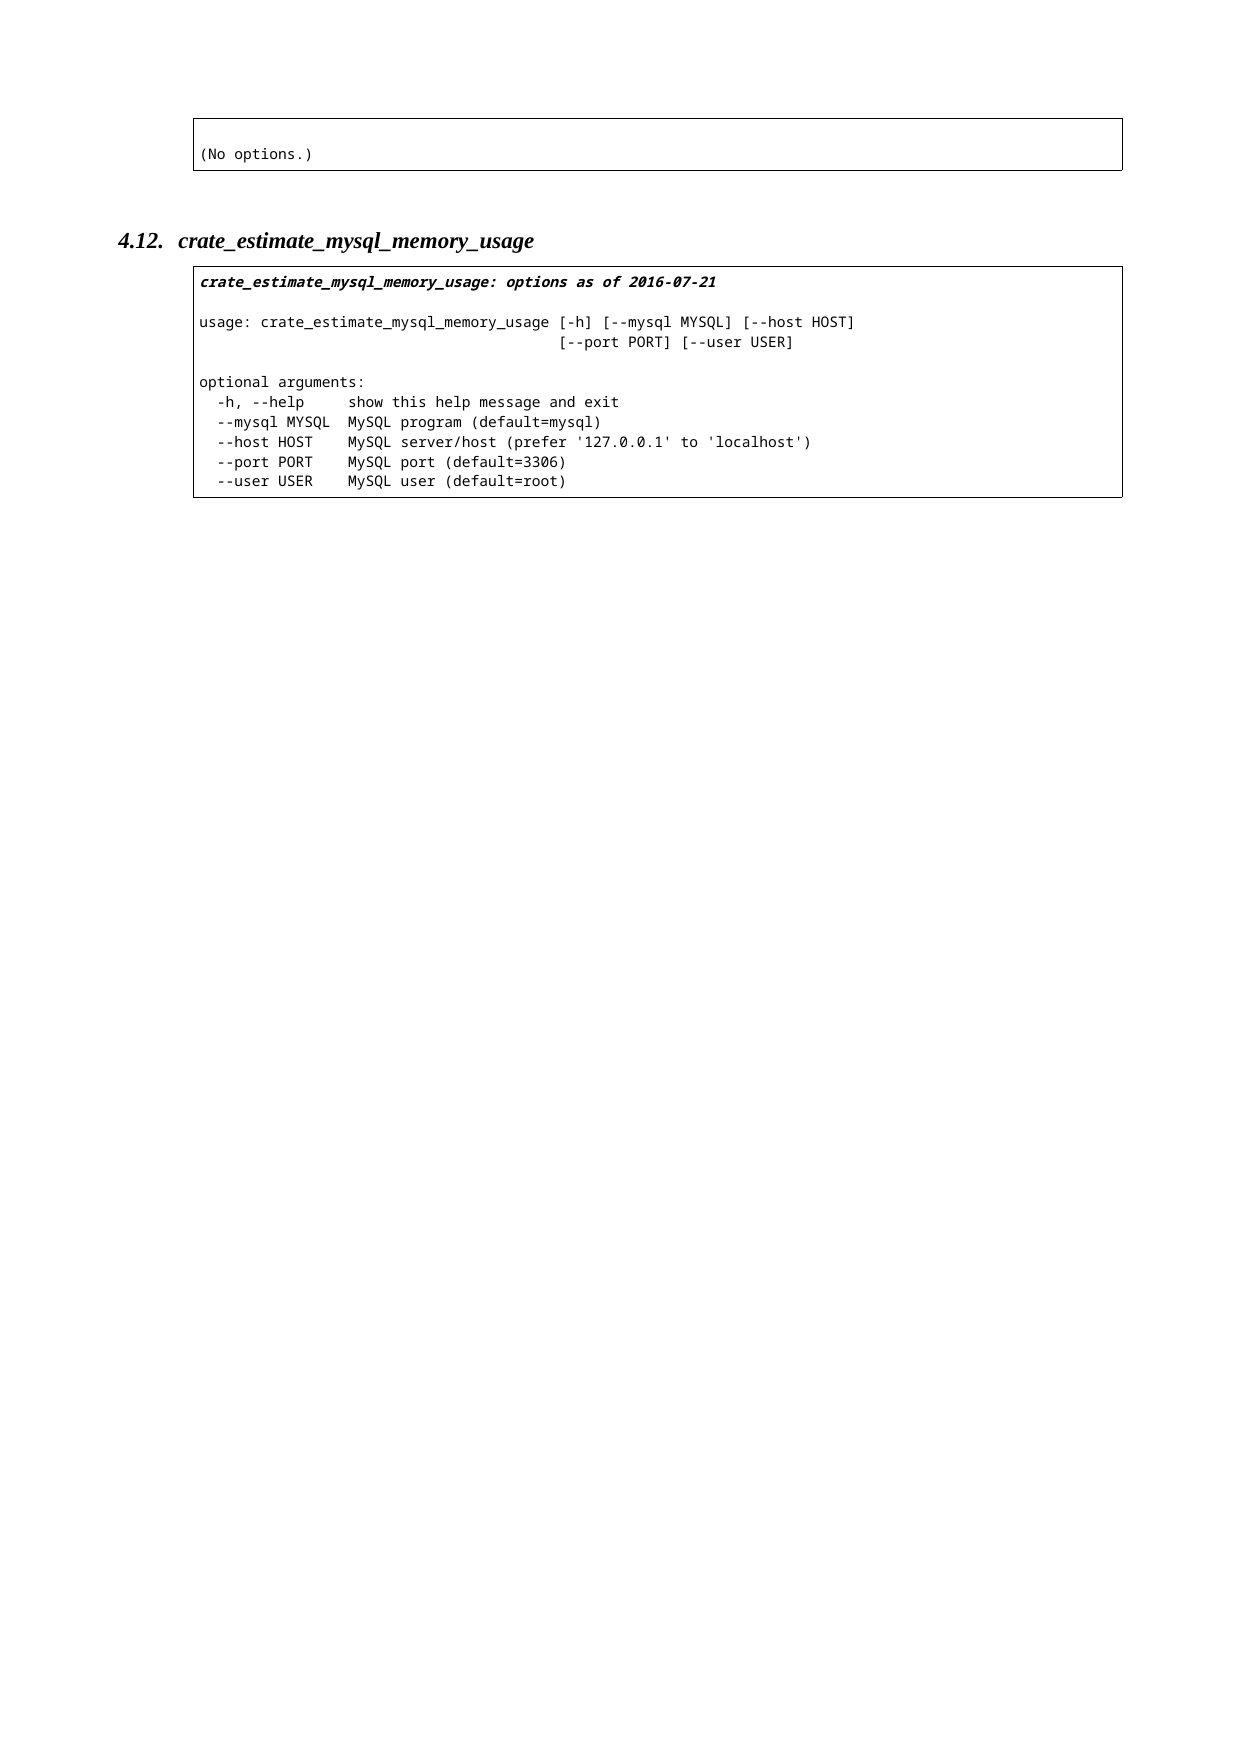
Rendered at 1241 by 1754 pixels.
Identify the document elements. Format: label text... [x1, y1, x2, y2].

table_header crate_estimate_mysql_memory_usage: options as of 2016-07-21 usage: crate_estimate_mysql_memory_usage [-h] [--mysql MYSQL] [--host HOST] [--port PORT] [--user USER] optional arguments: -h, --help show this help message and exit --mysql MYSQL MySQL program (default=mysql) --host HOST MySQL server/host (prefer '127.0.0.1' to 'localhost') --port PORT MySQL port (default=3306) --user USER MySQL user (default=root) [194, 267, 1122, 497]
table_header (No options.) [194, 119, 1122, 169]
subtitle crate_estimate_mysql_memory_usage [118, 228, 1122, 254]
